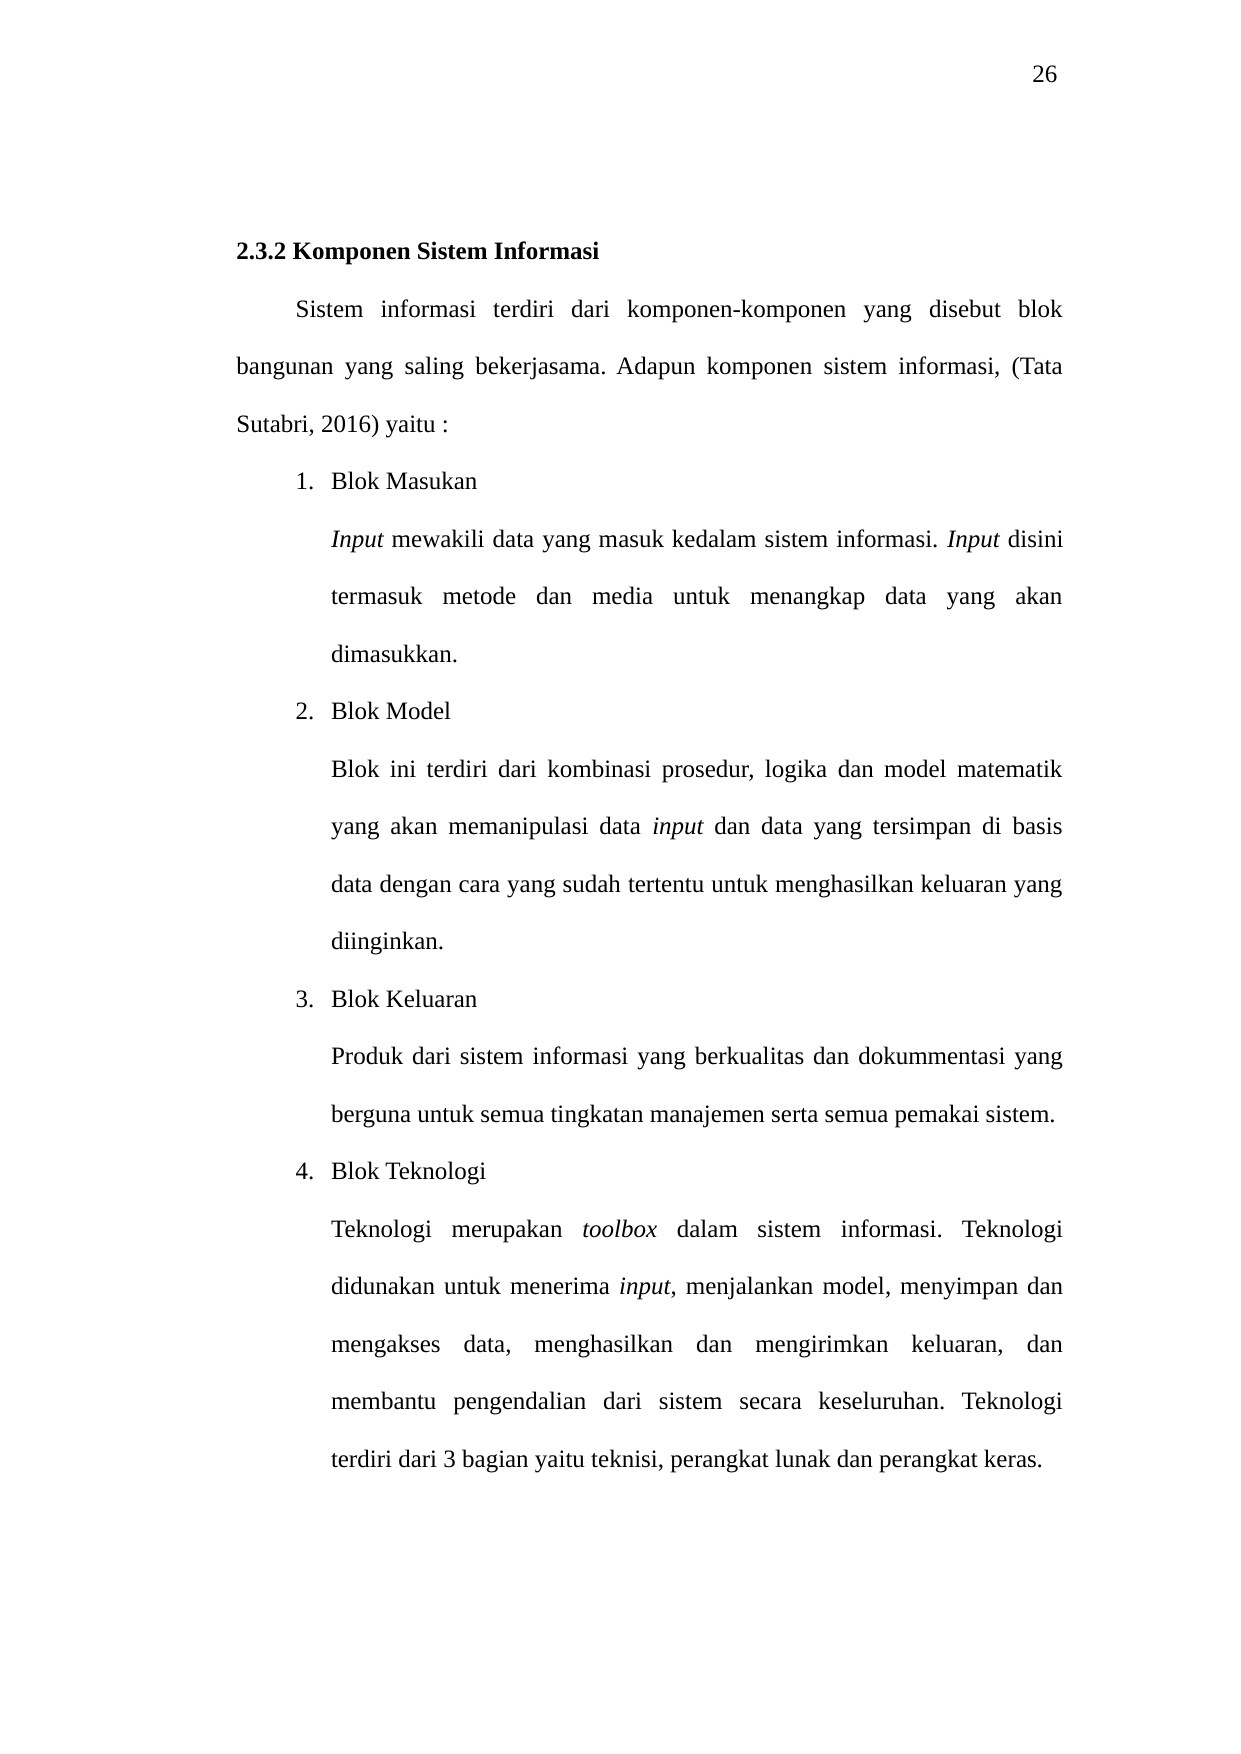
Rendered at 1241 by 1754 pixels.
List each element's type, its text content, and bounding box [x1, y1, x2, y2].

list Blok Model [295, 696, 1063, 725]
subtitle 2.3.2 Komponen Sistem Informasi [236, 236, 1063, 265]
list Produk dari sistem informasi yang berkualitas dan dokummentasi yang berguna untuk semua tingkatan manajemen serta semua pemakai sistem. [295, 1041, 1063, 1127]
list Blok ini terdiri dari kombinasi prosedur, logika dan model matematik yang akan memanipulasi data input dan data yang tersimpan di basis data dengan cara yang sudah tertentu untuk menghasilkan keluaran yang diinginkan. [295, 754, 1063, 955]
list Blok Teknologi [295, 1156, 1063, 1185]
text Sistem informasi terdiri dari komponen-komponen yang disebut blok bangunan yang saling bekerjasama. Adapun komponen sistem informasi, (Tata Sutabri, 2016) yaitu : [236, 294, 1063, 437]
list Input mewakili data yang masuk kedalam sistem informasi. Input disini termasuk metode dan media untuk menangkap data yang akan dimasukkan. [295, 524, 1063, 667]
list Teknologi merupakan toolbox dalam sistem informasi. Teknologi didunakan untuk menerima input, menjalankan model, menyimpan dan mengakses data, menghasilkan dan mengirimkan keluaran, dan membantu pengendalian dari sistem secara keseluruhan. Teknologi terdiri dari 3 bagian yaitu teknisi, perangkat lunak dan perangkat keras. [295, 1214, 1063, 1472]
list Blok Masukan [295, 466, 1063, 495]
list Blok Keluaran [295, 984, 1063, 1012]
